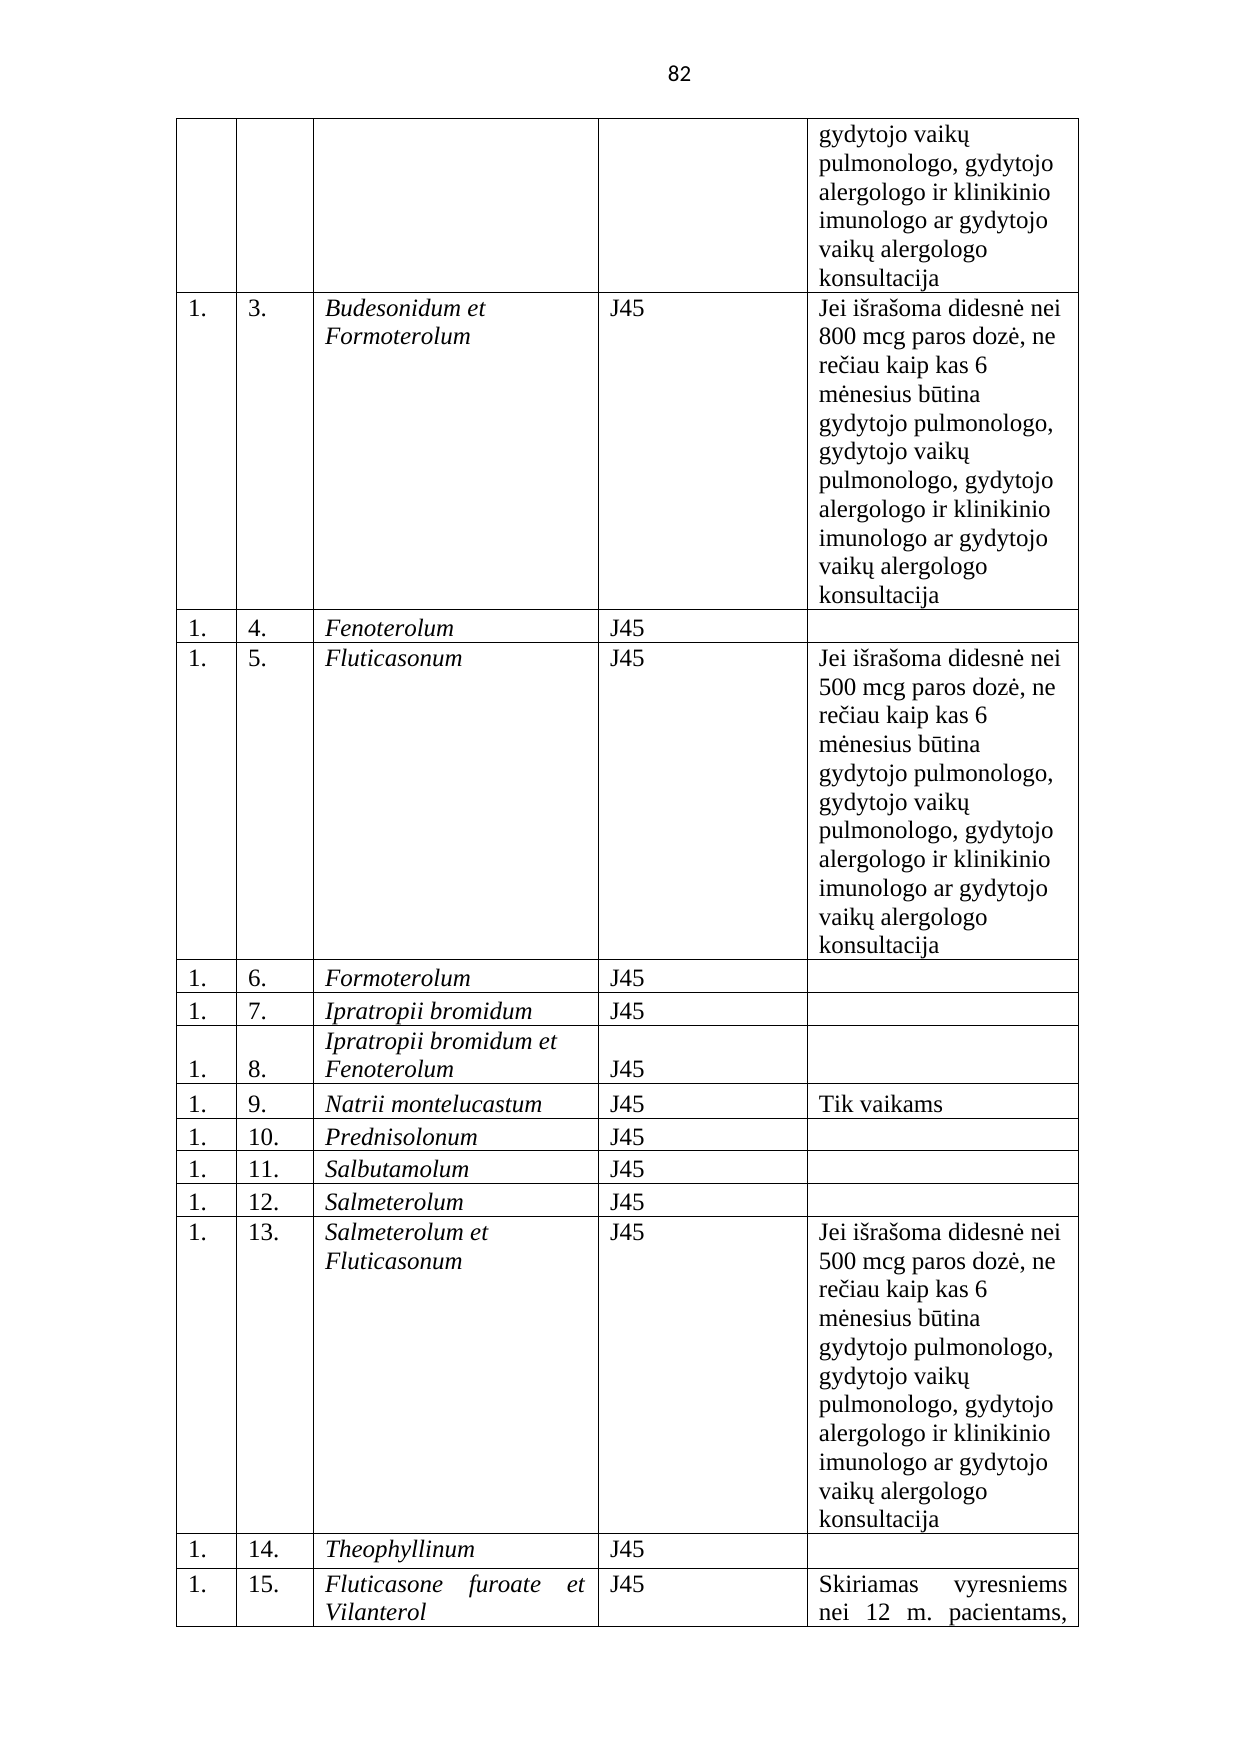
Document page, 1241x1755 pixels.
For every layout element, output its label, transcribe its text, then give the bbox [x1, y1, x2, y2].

table_cell [1084, 959, 1088, 992]
table_cell [1109, 959, 1123, 992]
table_cell [1079, 292, 1083, 609]
table_cell J45 [599, 293, 807, 609]
table_cell 3. [237, 293, 313, 609]
table_cell [1079, 992, 1083, 1025]
table_cell 7. [237, 993, 313, 1025]
table_cell Jei išrašoma didesnė nei 500 mcg paros dozė, ne rečiau kaip kas 6 mėnesius būtina gydytojo pulmonologo, gydytojo vaikų pulmonologo, gydytojo alergologo ir klinikinio imunologo ar gydytojo vaikų alergologo konsultacija [808, 1217, 1078, 1533]
table_cell Natrii montelucastum [314, 1084, 598, 1118]
table_cell [1088, 1568, 1093, 1626]
table_cell Salbutamolum [314, 1151, 598, 1183]
table_cell Fenoterolum [314, 610, 598, 642]
table_cell [1099, 609, 1103, 642]
table_cell [1099, 1183, 1103, 1216]
table_cell [1103, 292, 1109, 609]
table_cell [1084, 1118, 1088, 1150]
table_cell [1088, 1216, 1093, 1533]
table_cell [599, 119, 807, 292]
table_cell [1109, 118, 1123, 292]
table_cell [1099, 1216, 1103, 1533]
table_cell [1109, 642, 1123, 959]
table_cell 15. [237, 1569, 313, 1626]
table_cell 1. [177, 1534, 236, 1568]
table_cell Ipratropii bromidum et Fenoterolum [314, 1026, 598, 1083]
table_cell [1079, 642, 1083, 959]
table_cell [1084, 1533, 1088, 1568]
table_cell 1. [177, 293, 236, 609]
table_cell 5. [237, 643, 313, 959]
table_cell J45 [599, 1534, 807, 1568]
table_cell [1088, 609, 1093, 642]
table_cell [1084, 1083, 1088, 1118]
table_cell [1093, 1568, 1099, 1626]
table_cell [1093, 992, 1099, 1025]
table_cell [1093, 1216, 1099, 1533]
table_cell [1093, 118, 1099, 292]
table_cell [177, 119, 236, 292]
table_cell [1084, 992, 1088, 1025]
table_cell [1088, 1533, 1093, 1568]
table_cell Salmeterolum et Fluticasonum [314, 1217, 598, 1533]
table_cell [1088, 292, 1093, 609]
table_cell 1. [177, 1151, 236, 1183]
table_cell [1084, 642, 1088, 959]
table_cell [1084, 1025, 1088, 1083]
table_cell 1. [177, 993, 236, 1025]
table_cell [237, 119, 313, 292]
table_cell Skiriamas vyresniems nei 12 m. pacientams, [808, 1569, 1078, 1626]
table_cell [1103, 1083, 1109, 1118]
table_cell [1103, 992, 1109, 1025]
table_cell [1103, 1118, 1109, 1150]
table_cell J45 [599, 1217, 807, 1533]
table_cell [1103, 642, 1109, 959]
table_cell [1084, 1568, 1088, 1626]
table_cell [808, 1534, 1078, 1568]
table_cell [808, 610, 1078, 642]
table_cell 4. [237, 610, 313, 642]
table_cell [1109, 1025, 1123, 1083]
table_cell [808, 1026, 1078, 1083]
table_cell [808, 993, 1078, 1025]
table_cell [1093, 1025, 1099, 1083]
table_cell [1093, 1533, 1099, 1568]
table_cell [1099, 118, 1103, 292]
table_cell [1084, 1216, 1088, 1533]
table_cell 11. [237, 1151, 313, 1183]
table_cell Fluticasonum [314, 643, 598, 959]
table_cell [1103, 609, 1109, 642]
table_cell J45 [599, 1151, 807, 1183]
table_cell gydytojo vaikų pulmonologo, gydytojo alergologo ir klinikinio imunologo ar gydytojo vaikų alergologo konsultacija [808, 119, 1078, 292]
table_cell Fluticasone furoate et Vilanterol [314, 1569, 598, 1626]
table_cell [1109, 1183, 1123, 1216]
table_cell [1103, 1183, 1109, 1216]
table_cell 12. [237, 1184, 313, 1216]
table_cell 8. [237, 1026, 313, 1083]
table_cell [1093, 642, 1099, 959]
table_cell [1103, 118, 1109, 292]
table_cell [1079, 609, 1083, 642]
table_cell [1088, 1025, 1093, 1083]
table_cell [1109, 992, 1123, 1025]
table_cell [1099, 1083, 1103, 1118]
table_cell 1. [177, 1084, 236, 1118]
table_cell [1103, 1533, 1109, 1568]
table_cell [1099, 1118, 1103, 1150]
table_cell [1099, 1568, 1103, 1626]
table_cell [1079, 959, 1083, 992]
table_cell Salmeterolum [314, 1184, 598, 1216]
table_cell [1103, 1150, 1109, 1183]
table_cell [808, 1119, 1078, 1150]
table_cell [1088, 642, 1093, 959]
table_cell [1084, 118, 1088, 292]
table_cell [1079, 1150, 1083, 1183]
table_cell 1. [177, 1184, 236, 1216]
table_cell [1093, 292, 1099, 609]
table_cell [1099, 1533, 1103, 1568]
table_cell [1088, 1150, 1093, 1183]
table_cell 1. [177, 1119, 236, 1150]
table_cell [1079, 1533, 1083, 1568]
table_cell [1088, 992, 1093, 1025]
table_cell [1079, 1216, 1083, 1533]
table_cell 10. [237, 1119, 313, 1150]
table_cell [1079, 118, 1083, 292]
table_cell 14. [237, 1534, 313, 1568]
table_cell [808, 1151, 1078, 1183]
table_cell [1109, 1083, 1123, 1118]
table_cell Jei išrašoma didesnė nei 800 mcg paros dozė, ne rečiau kaip kas 6 mėnesius būtina gydytojo pulmonologo, gydytojo vaikų pulmonologo, gydytojo alergologo ir klinikinio imunologo ar gydytojo vaikų alergologo konsultacija [808, 293, 1078, 609]
table_cell Prednisolonum [314, 1119, 598, 1150]
table_cell [1079, 1568, 1083, 1626]
table_cell [1099, 1150, 1103, 1183]
table_cell Jei išrašoma didesnė nei 500 mcg paros dozė, ne rečiau kaip kas 6 mėnesius būtina gydytojo pulmonologo, gydytojo vaikų pulmonologo, gydytojo alergologo ir klinikinio imunologo ar gydytojo vaikų alergologo konsultacija [808, 643, 1078, 959]
table_cell J45 [599, 993, 807, 1025]
table_cell [1088, 1083, 1093, 1118]
table_cell [1099, 642, 1103, 959]
table_cell [1103, 1216, 1109, 1533]
table_cell 13. [237, 1217, 313, 1533]
table_cell [1088, 1183, 1093, 1216]
table_cell [1093, 959, 1099, 992]
table_cell J45 [599, 610, 807, 642]
table_cell Tik vaikams [808, 1084, 1078, 1118]
table_cell 1. [177, 1569, 236, 1626]
table_cell Theophyllinum [314, 1534, 598, 1568]
table_cell 1. [177, 610, 236, 642]
table_cell [1109, 1118, 1123, 1150]
table_cell [1079, 1118, 1083, 1150]
table_cell [1093, 609, 1099, 642]
table_cell [1109, 292, 1123, 609]
table_cell [1099, 992, 1103, 1025]
table_cell Budesonidum et Formoterolum [314, 293, 598, 609]
table_cell [1084, 1183, 1088, 1216]
table_cell [808, 960, 1078, 992]
table_cell Formoterolum [314, 960, 598, 992]
table_cell [1079, 1083, 1083, 1118]
table_cell J45 [599, 960, 807, 992]
table_cell [1079, 1025, 1083, 1083]
table_cell [1099, 959, 1103, 992]
table_cell Ipratropii bromidum [314, 993, 598, 1025]
table_cell [1109, 1216, 1123, 1533]
table_cell [1084, 292, 1088, 609]
table_cell J45 [599, 1119, 807, 1150]
table_cell 1. [177, 1026, 236, 1083]
table_cell [1093, 1150, 1099, 1183]
table_cell [1088, 1118, 1093, 1150]
table_cell [1099, 292, 1103, 609]
table_cell [1103, 1025, 1109, 1083]
table_cell [1109, 609, 1123, 642]
table_cell [1088, 959, 1093, 992]
table_cell 1. [177, 1217, 236, 1533]
table_cell [1084, 609, 1088, 642]
table_cell 6. [237, 960, 313, 992]
table_cell [1088, 118, 1093, 292]
table_cell J45 [599, 1084, 807, 1118]
table_cell J45 [599, 1569, 807, 1626]
table_cell 9. [237, 1084, 313, 1118]
table_cell [1084, 1150, 1088, 1183]
table_cell J45 [599, 1184, 807, 1216]
table_cell [1109, 1533, 1123, 1568]
table_cell [1103, 1568, 1109, 1626]
table_cell [1093, 1118, 1099, 1150]
table_cell J45 [599, 1026, 807, 1083]
table_cell [1079, 1183, 1083, 1216]
table_cell [1109, 1568, 1123, 1626]
table_cell J45 [599, 643, 807, 959]
table_cell [1103, 959, 1109, 992]
table_cell [1099, 1025, 1103, 1083]
table_cell 1. [177, 960, 236, 992]
table_cell [1093, 1083, 1099, 1118]
table_cell 1. [177, 643, 236, 959]
table_cell [1093, 1183, 1099, 1216]
table_cell [314, 119, 598, 292]
table_cell [808, 1184, 1078, 1216]
table_cell [1109, 1150, 1123, 1183]
